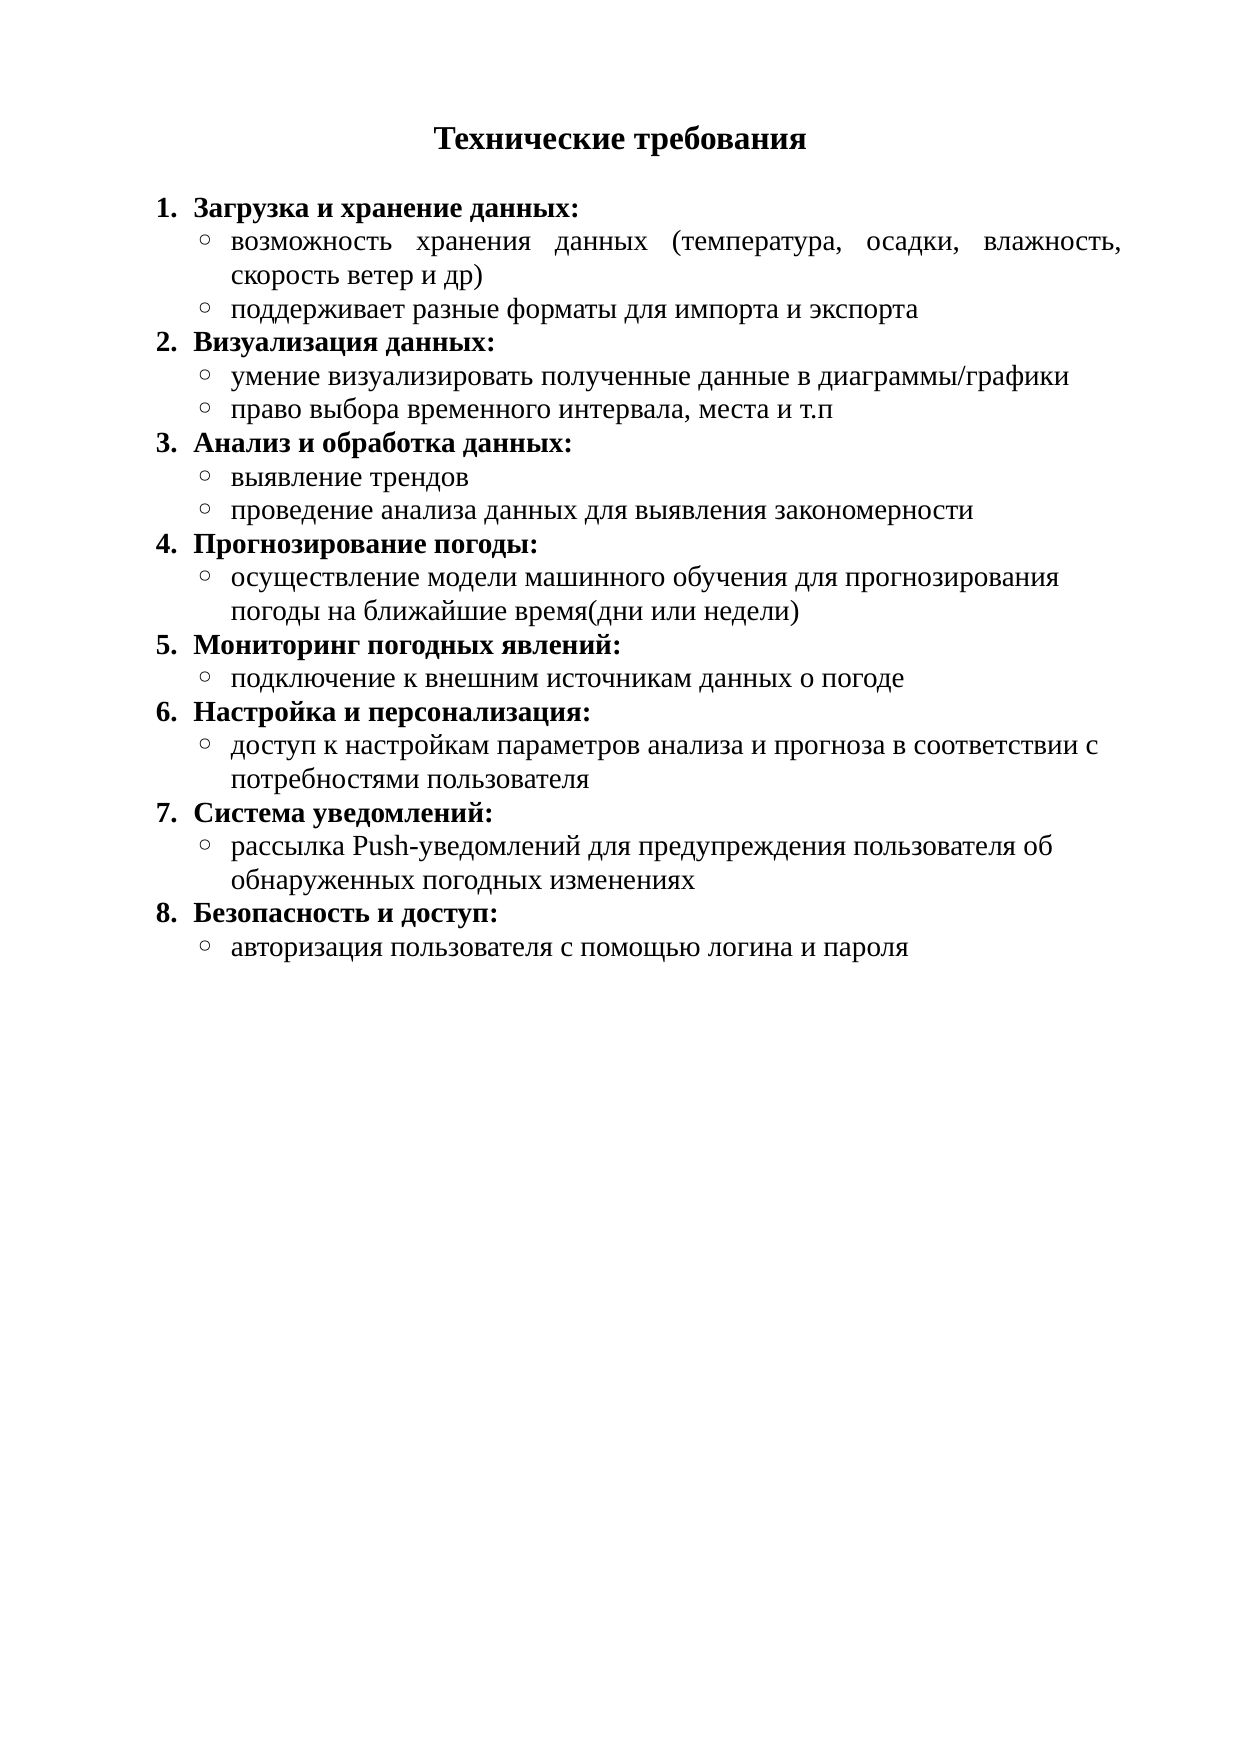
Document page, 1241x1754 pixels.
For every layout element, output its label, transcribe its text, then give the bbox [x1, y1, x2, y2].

list доступ к настройкам параметров анализа и прогноза в соответствии с потребностями пользователя [193, 727, 1122, 795]
list осуществление модели машинного обучения для прогнозирования погоды на ближайшие время(дни или недели) [193, 559, 1122, 627]
list Прогнозирование погоды: [156, 526, 1122, 559]
list Безопасность и доступ: [156, 895, 1122, 929]
list возможность хранения данных (температура, осадки, влажность, скорость ветер и др) [193, 223, 1122, 291]
list поддерживает разные форматы для импорта и экспорта [193, 291, 1122, 324]
list авторизация пользователя с помощью логина и пароля [193, 929, 1122, 963]
list Мониторинг погодных явлений: [156, 627, 1122, 660]
list Визуализация данных: [156, 324, 1122, 358]
list право выбора временного интервала, места и т.п [193, 392, 1122, 425]
list Система уведомлений: [156, 795, 1122, 828]
list Загрузка и хранение данных: [156, 190, 1122, 223]
list выявление трендов [193, 459, 1122, 492]
list подключение к внешним источникам данных о погоде [193, 660, 1122, 694]
list рассылка Push-уведомлений для предупреждения пользователя об обнаруженных погодных изменениях [193, 828, 1122, 895]
list Анализ и обработка данных: [156, 425, 1122, 459]
list проведение анализа данных для выявления закономерности [193, 492, 1122, 526]
list Настройка и персонализация: [156, 694, 1122, 727]
list умение визуализировать полученные данные в диаграммы/графики [193, 358, 1122, 392]
text Технические требования [118, 118, 1122, 156]
